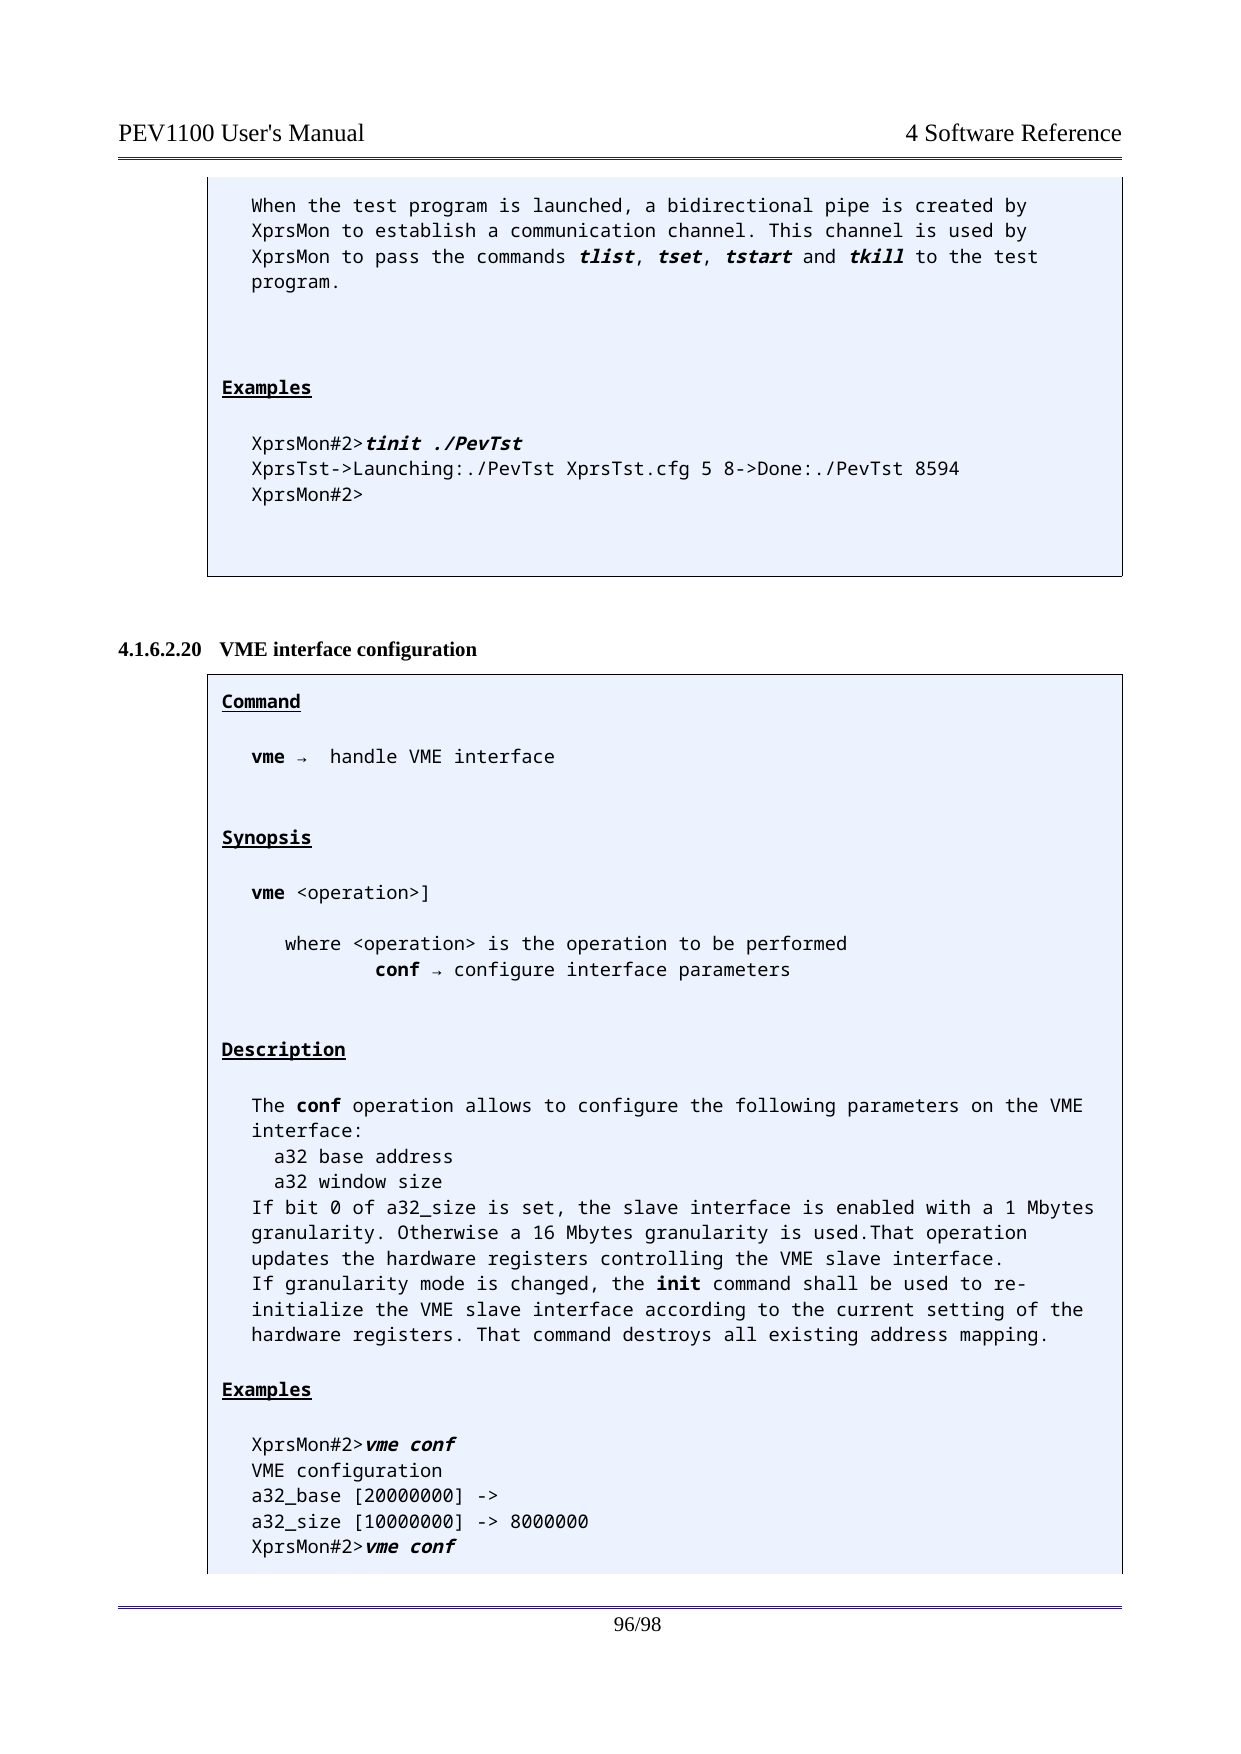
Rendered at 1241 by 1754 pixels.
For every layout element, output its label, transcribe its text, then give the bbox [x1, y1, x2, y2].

text a32_base [20000000] -> [208, 1483, 1122, 1508]
text a32_size [10000000] -> 8000000 [208, 1508, 1122, 1534]
text If bit 0 of a32_size is set, the slave interface is enabled with a 1 Mbytes granularity. Otherwise a 16 Mbytes granularity is used.That operation updates the hardware registers controlling the VME slave interface. [208, 1194, 1122, 1271]
text When the test program is launched, a bidirectional pipe is created by XprsMon to establish a communication channel. This channel is used by XprsMon to pass the commands tlist, tset, tstart and tkill to the test program. [208, 177, 1122, 294]
text XprsMon#2>tinit ./PevTst [208, 415, 1122, 455]
text vme → handle VME interface [208, 729, 1122, 769]
text XprsMon#2> [208, 481, 1122, 521]
text Command [208, 675, 1122, 729]
subtitle Synopsis [208, 810, 1122, 865]
subtitle Examples [208, 1362, 1122, 1417]
text XprsMon#2>vme conf [208, 1417, 1122, 1457]
text where <operation> is the operation to be performed [208, 931, 1122, 956]
subtitle VME interface configuration [118, 637, 1122, 661]
text conf → configure interface parameters [208, 956, 1122, 982]
subtitle Examples [208, 360, 1122, 415]
text XprsTst->Launching:./PevTst XprsTst.cfg 5 8->Done:./PevTst 8594 [208, 455, 1122, 481]
subtitle Description [208, 1022, 1122, 1077]
text a32 base address [208, 1143, 1122, 1168]
text The conf operation allows to configure the following parameters on the VME interface: [208, 1077, 1122, 1143]
text a32 window size [208, 1168, 1122, 1194]
text VME configuration [208, 1457, 1122, 1483]
text If granularity mode is changed, the init command shall be used to re-initialize the VME slave interface according to the current setting of the hardware registers. That command destroys all existing address mapping. [208, 1271, 1122, 1362]
text XprsMon#2>vme conf [208, 1534, 1122, 1574]
text vme <operation>] [208, 865, 1122, 905]
